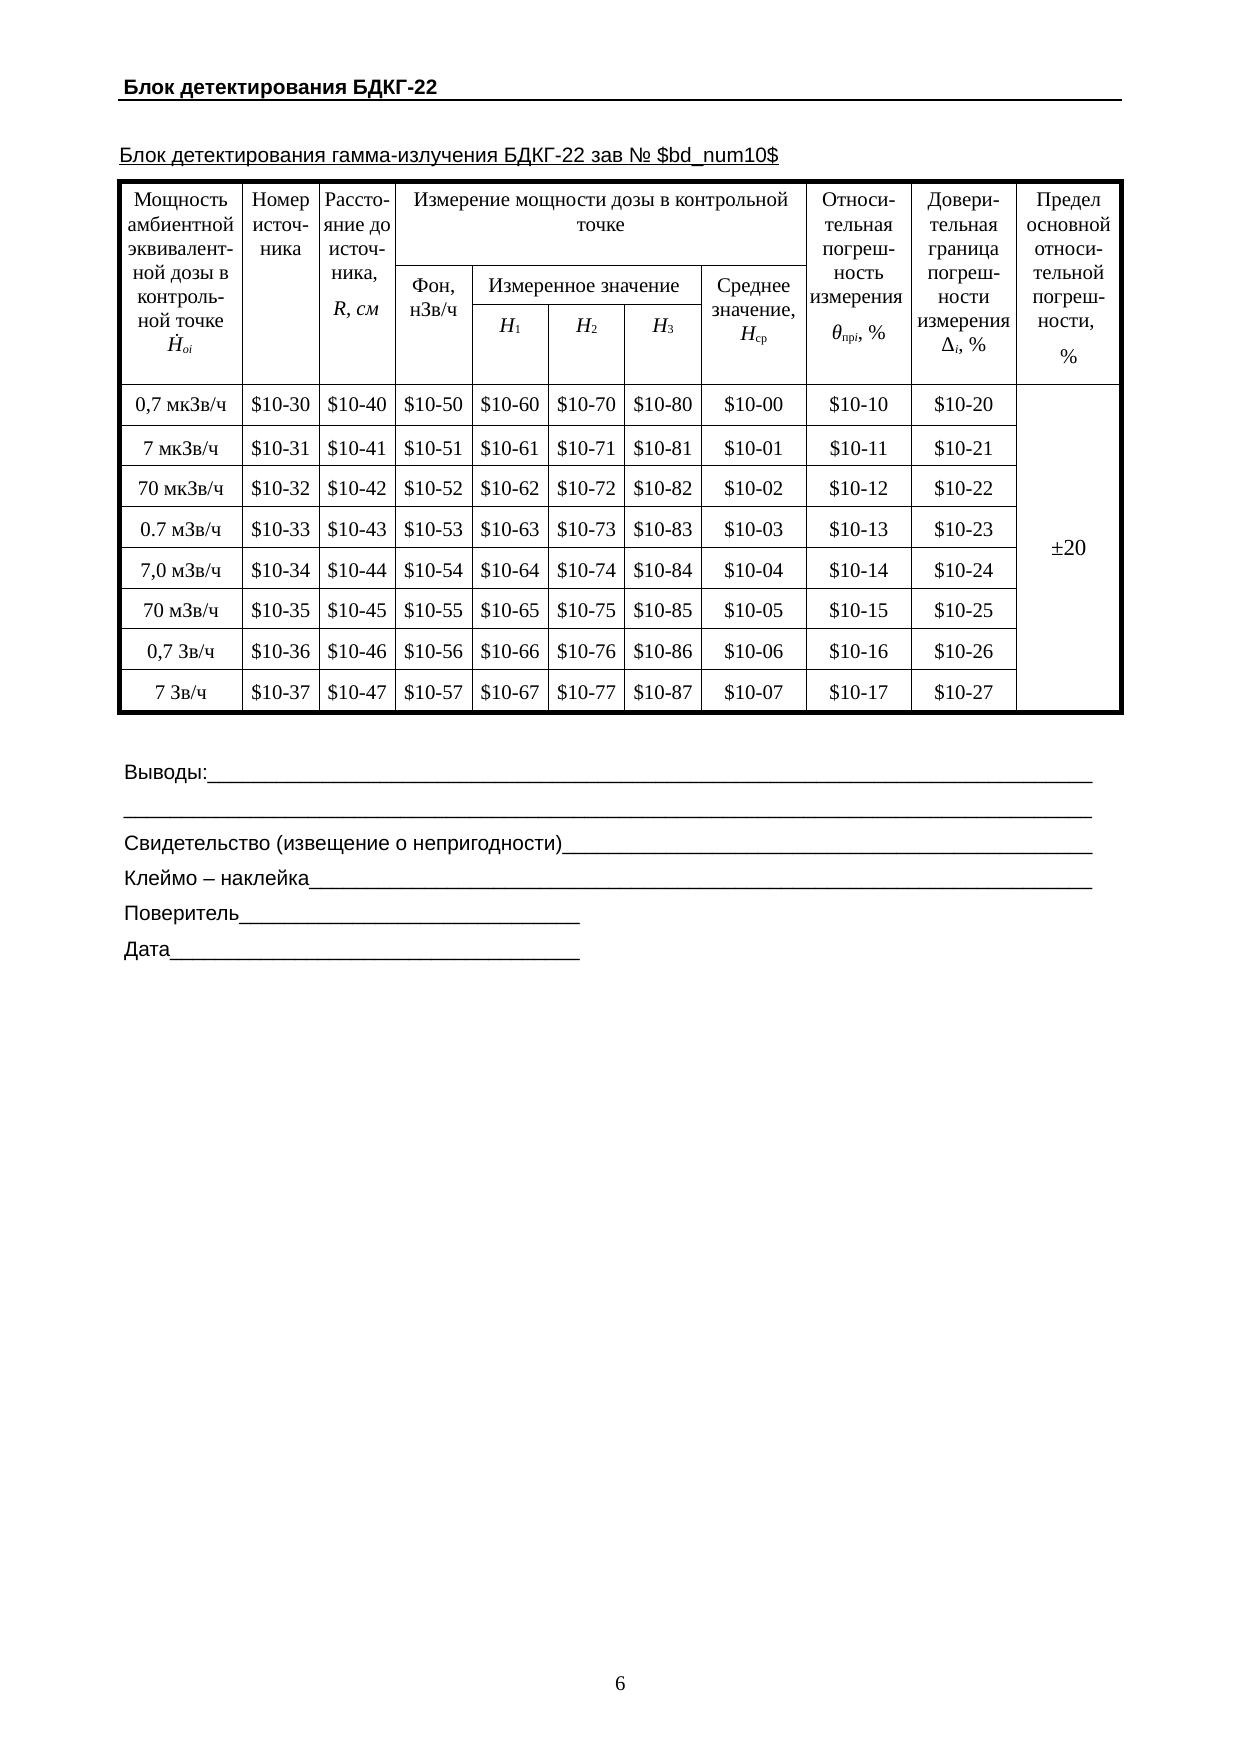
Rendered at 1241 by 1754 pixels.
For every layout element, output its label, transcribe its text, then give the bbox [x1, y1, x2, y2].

table_cell $10-81 [625, 426, 701, 465]
table_cell $10-30 [243, 385, 319, 424]
table_cell $10-11 [807, 426, 911, 465]
table_cell Поверитель [118, 895, 1122, 931]
table_cell H2 [549, 305, 624, 384]
table_cell Довери-тельная граница погреш-ности измерения Δi, % [912, 184, 1016, 384]
table_cell Рассто-яние до источ-ника, R, см [320, 184, 395, 384]
table_cell $10-16 [807, 629, 911, 669]
table_cell $10-17 [807, 670, 911, 710]
table_cell $10-22 [912, 466, 1016, 506]
table_cell $10-56 [396, 629, 472, 669]
table_cell Свидетельство (извещение о непригодности) [118, 825, 1122, 860]
table_cell $10-52 [396, 466, 472, 506]
table_cell H1 [473, 305, 548, 384]
table_cell $10-34 [243, 548, 319, 587]
table_cell Относи-тельная погреш-ность измерения θпрi, % [807, 184, 911, 384]
table_cell $10-51 [396, 426, 472, 465]
table_cell $10-71 [549, 426, 624, 465]
table_cell Клеймо – наклейка [118, 860, 1122, 895]
table_cell $10-41 [320, 426, 395, 465]
table_cell $10-64 [473, 548, 548, 587]
table_cell $10-60 [473, 385, 548, 424]
table_cell $10-84 [625, 548, 701, 587]
table_cell $10-36 [243, 629, 319, 669]
table_cell 0,7 мкЗв/ч [122, 385, 242, 424]
table_cell $10-33 [243, 507, 319, 547]
table_cell $10-82 [625, 466, 701, 506]
table_cell $10-35 [243, 589, 319, 628]
table_cell Фон, нЗв/ч [396, 266, 472, 384]
table_cell $10-65 [473, 589, 548, 628]
table_cell $10-70 [549, 385, 624, 424]
table_cell $10-61 [473, 426, 548, 465]
table_cell $10-76 [549, 629, 624, 669]
table_cell $10-10 [807, 385, 911, 424]
table_cell $10-80 [625, 385, 701, 424]
table_cell $10-15 [807, 589, 911, 628]
table_cell $10-43 [320, 507, 395, 547]
table_cell $10-07 [702, 670, 806, 710]
table_cell $10-67 [473, 670, 548, 710]
table_cell $10-45 [320, 589, 395, 628]
table_cell $10-83 [625, 507, 701, 547]
table_cell $10-50 [396, 385, 472, 424]
table_cell [118, 789, 1122, 824]
table_cell $10-25 [912, 589, 1016, 628]
table_cell $10-01 [702, 426, 806, 465]
table_cell $10-66 [473, 629, 548, 669]
table_cell $10-06 [702, 629, 806, 669]
table_cell 0.7 мЗв/ч [122, 507, 242, 547]
table_cell $10-40 [320, 385, 395, 424]
table_cell $10-42 [320, 466, 395, 506]
table_cell $10-27 [912, 670, 1016, 710]
table_cell ±20 [1017, 385, 1119, 710]
table_cell $10-57 [396, 670, 472, 710]
table_cell $10-63 [473, 507, 548, 547]
table_header Блок детектирования гамма-излучения БДКГ-22 зав № $bd_num10$ [119, 130, 1121, 179]
table_cell 7 Зв/ч [122, 670, 242, 710]
table_cell $10-72 [549, 466, 624, 506]
table_cell H3 [625, 305, 701, 384]
table_cell $10-31 [243, 426, 319, 465]
table_cell $10-85 [625, 589, 701, 628]
table_cell $10-32 [243, 466, 319, 506]
table_header Выводы: [118, 754, 1122, 789]
table_cell $10-37 [243, 670, 319, 710]
table_cell $10-74 [549, 548, 624, 587]
table_cell $10-02 [702, 466, 806, 506]
table_cell $10-24 [912, 548, 1016, 587]
table_cell $10-05 [702, 589, 806, 628]
table_cell $10-13 [807, 507, 911, 547]
table_cell $10-21 [912, 426, 1016, 465]
table_cell Номер источ-ника [243, 184, 319, 384]
table_cell 0,7 Зв/ч [122, 629, 242, 669]
table_cell $10-87 [625, 670, 701, 710]
table_cell $10-23 [912, 507, 1016, 547]
table_cell Мощность амбиентной эквивалент-ной дозы в контроль-ной точке Ḣoi [122, 184, 242, 384]
table_cell 7 мкЗв/ч [122, 426, 242, 465]
table_cell $10-46 [320, 629, 395, 669]
table_cell $10-04 [702, 548, 806, 587]
table_cell $10-75 [549, 589, 624, 628]
table_cell $10-73 [549, 507, 624, 547]
table_cell $10-12 [807, 466, 911, 506]
table_cell $10-03 [702, 507, 806, 547]
table_cell $10-62 [473, 466, 548, 506]
table_cell 70 мЗв/ч [122, 589, 242, 628]
table_cell $10-47 [320, 670, 395, 710]
table_cell $10-26 [912, 629, 1016, 669]
table_cell Дата [118, 931, 1122, 966]
table_cell Предел основной относи-тельной погреш-ности, % [1017, 184, 1119, 384]
table_cell $10-55 [396, 589, 472, 628]
table_cell Среднее значение, Hср [702, 266, 806, 384]
table_cell Измеренное значение [473, 266, 701, 304]
table_cell 70 мкЗв/ч [122, 466, 242, 506]
table_cell $10-20 [912, 385, 1016, 424]
table_cell $10-86 [625, 629, 701, 669]
table_cell $10-00 [702, 385, 806, 424]
table_cell 7,0 мЗв/ч [122, 548, 242, 587]
table_cell $10-77 [549, 670, 624, 710]
table_cell Измерение мощности дозы в контрольной точке [396, 184, 806, 265]
table_cell $10-54 [396, 548, 472, 587]
table_cell $10-53 [396, 507, 472, 547]
table_cell $10-14 [807, 548, 911, 587]
table_cell $10-44 [320, 548, 395, 587]
